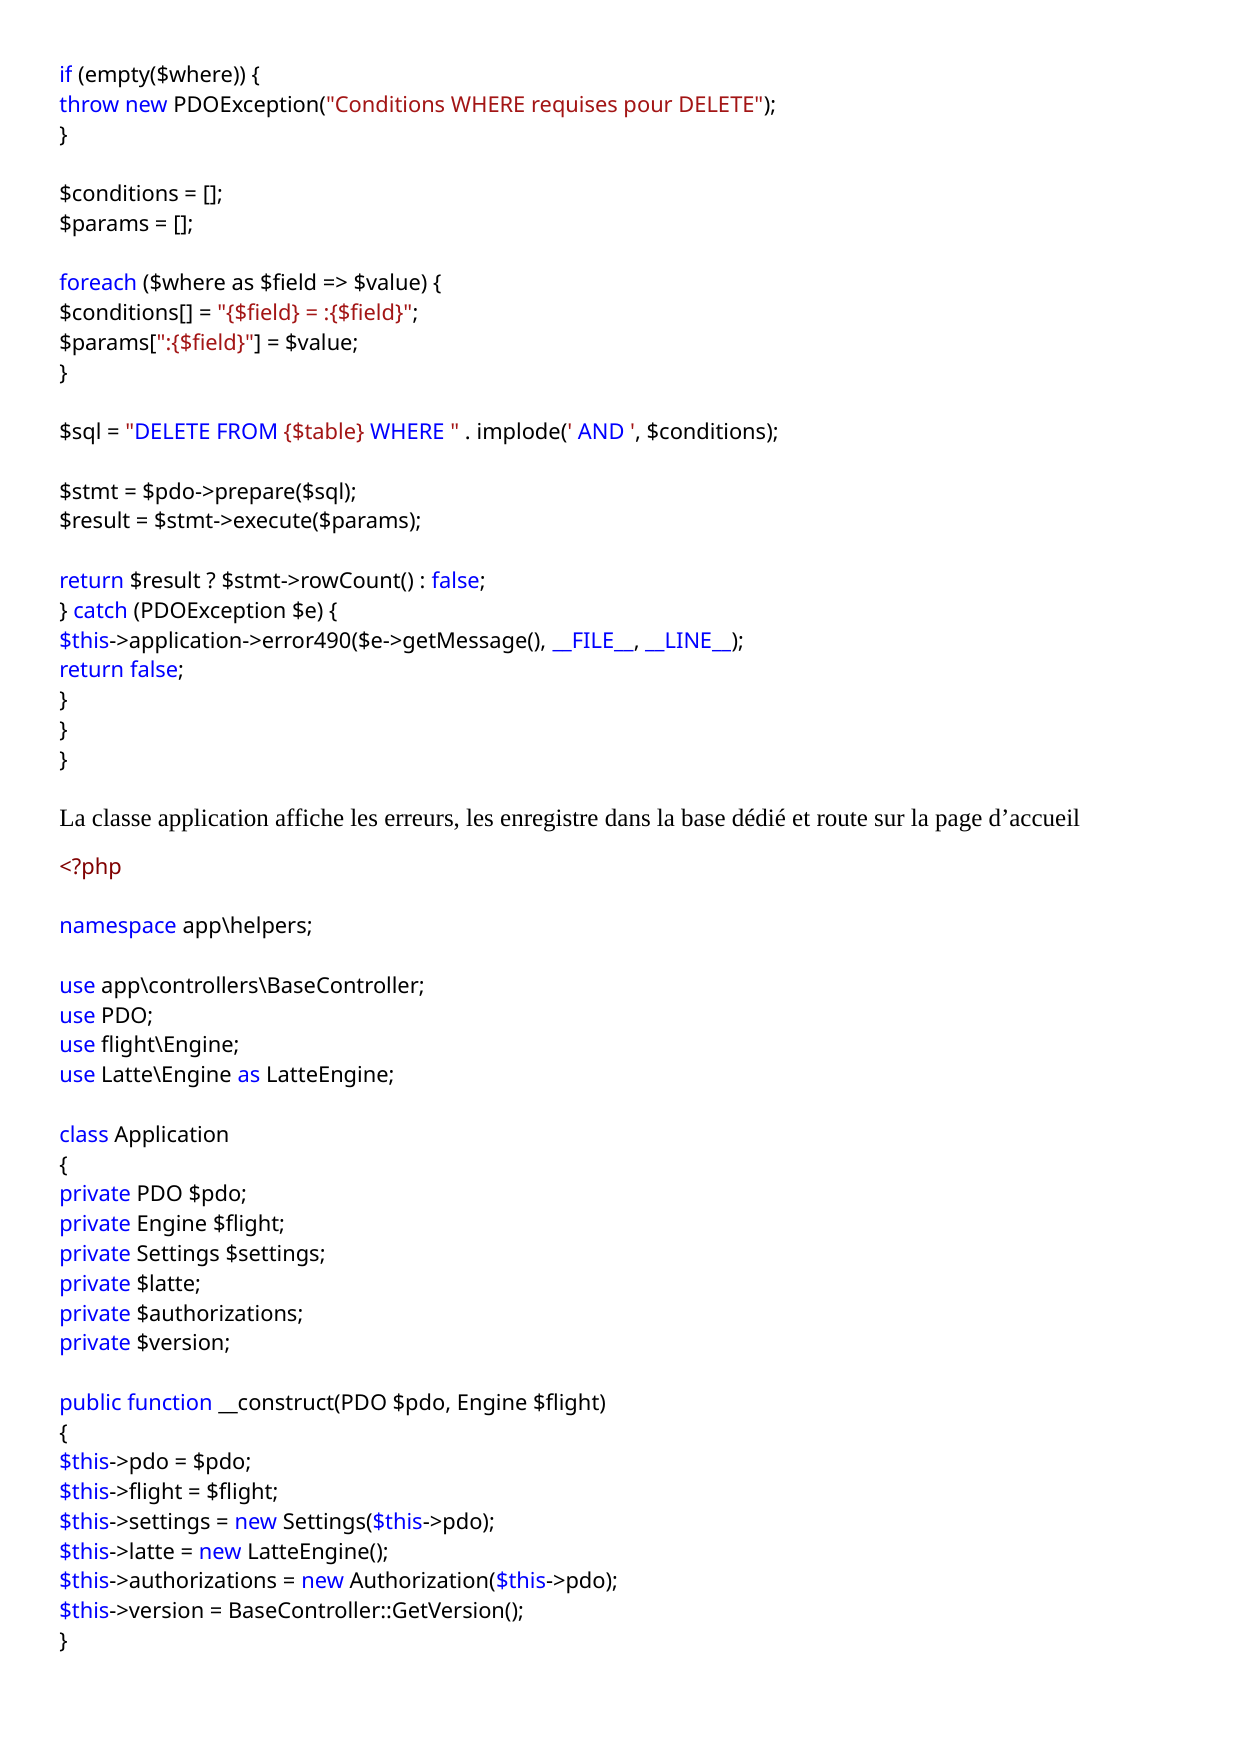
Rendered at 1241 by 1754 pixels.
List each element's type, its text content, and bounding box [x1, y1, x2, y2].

text $this->version = BaseController::GetVersion(); [59, 1595, 1181, 1625]
text $stmt = $pdo->prepare($sql); [59, 476, 1181, 506]
text private $version; [59, 1327, 1181, 1357]
text { [59, 1148, 1181, 1178]
text $this->settings = new Settings($this->pdo); [59, 1506, 1181, 1536]
text private Engine $flight; [59, 1208, 1181, 1238]
text La classe application affiche les erreurs, les enregistre dans la base dédié et route sur la page d’accueil [59, 803, 1181, 832]
text use PDO; [59, 1000, 1181, 1029]
text return $result ? $stmt->rowCount() : false; [59, 565, 1181, 595]
text use flight\Engine; [59, 1029, 1181, 1059]
text use app\controllers\BaseController; [59, 970, 1181, 1000]
text } [59, 1625, 1181, 1655]
text if (empty($where)) { [59, 59, 1181, 89]
text foreach ($where as $field => $value) { [59, 267, 1181, 297]
text } [59, 119, 1181, 148]
text public function __construct(PDO $pdo, Engine $flight) [59, 1387, 1181, 1417]
text $params[":{$field}"] = $value; [59, 327, 1181, 357]
text private $authorizations; [59, 1297, 1181, 1327]
text $this->authorizations = new Authorization($this->pdo); [59, 1566, 1181, 1595]
text $this->flight = $flight; [59, 1476, 1181, 1506]
text <?php [59, 851, 1181, 881]
text private PDO $pdo; [59, 1178, 1181, 1208]
text namespace app\helpers; [59, 910, 1181, 940]
text use Latte\Engine as LatteEngine; [59, 1059, 1181, 1089]
text } [59, 684, 1181, 714]
text throw new PDOException("Conditions WHERE requises pour DELETE"); [59, 89, 1181, 119]
text return false; [59, 654, 1181, 684]
text { [59, 1417, 1181, 1446]
text $sql = "DELETE FROM {$table} WHERE " . implode(' AND ', $conditions); [59, 416, 1181, 446]
text } [59, 744, 1181, 773]
text } [59, 714, 1181, 744]
text } catch (PDOException $e) { [59, 595, 1181, 624]
text private $latte; [59, 1268, 1181, 1297]
text $this->application->error490($e->getMessage(), __FILE__, __LINE__); [59, 624, 1181, 654]
text $this->pdo = $pdo; [59, 1446, 1181, 1476]
text private Settings $settings; [59, 1238, 1181, 1268]
text class Application [59, 1119, 1181, 1148]
text } [59, 357, 1181, 387]
text $this->latte = new LatteEngine(); [59, 1536, 1181, 1566]
text $conditions[] = "{$field} = :{$field}"; [59, 297, 1181, 327]
text $result = $stmt->execute($params); [59, 506, 1181, 535]
text $params = []; [59, 208, 1181, 238]
text $conditions = []; [59, 178, 1181, 208]
